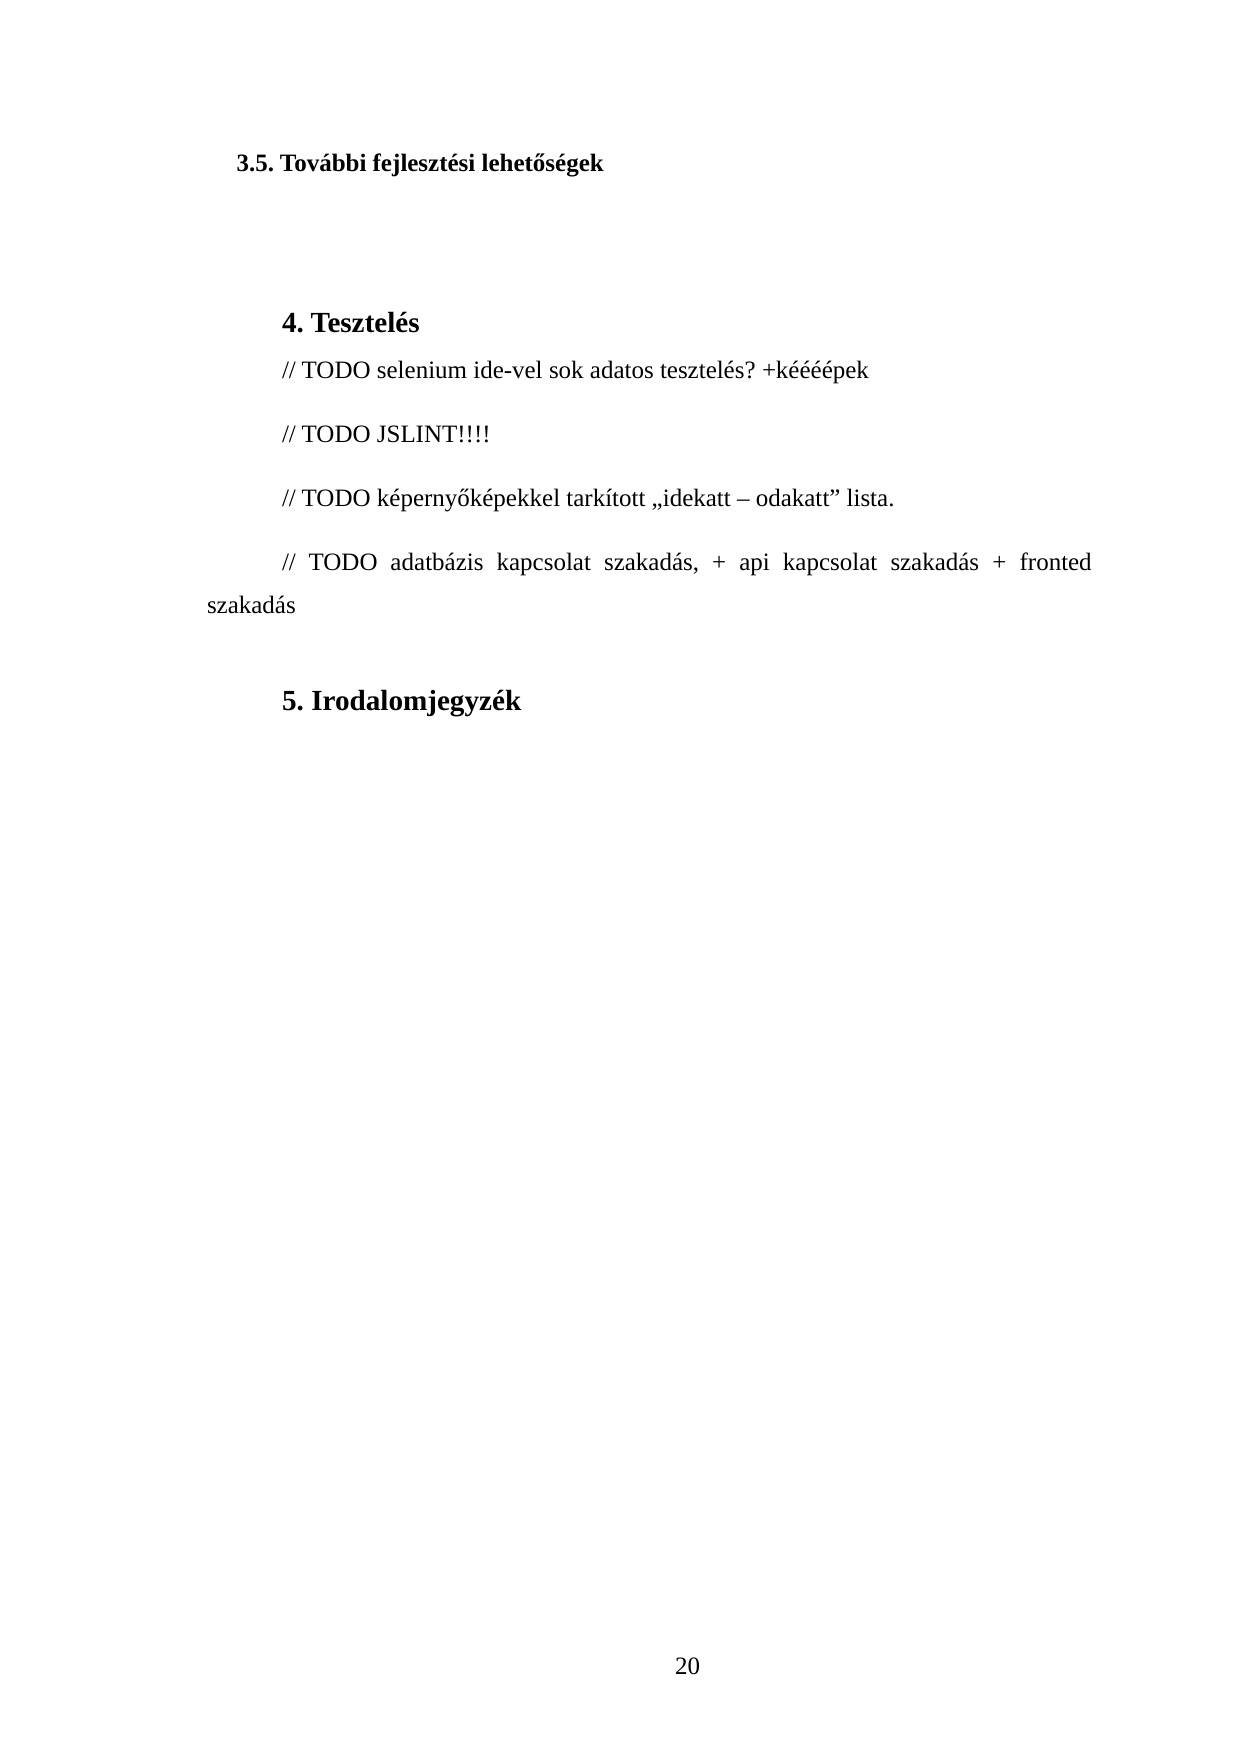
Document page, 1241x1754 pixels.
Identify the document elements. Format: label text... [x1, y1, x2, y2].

text // TODO selenium ide-vel sok adatos tesztelés? +kéééépek [207, 355, 1092, 384]
text // TODO adatbázis kapcsolat szakadás, + api kapcsolat szakadás + fronted szakadás [207, 547, 1092, 619]
subtitle 4. Tesztelés [207, 305, 1092, 338]
subtitle 3.5. További fejlesztési lehetőségek [207, 148, 1092, 176]
subtitle 5. Irodalomjegyzék [207, 683, 1092, 717]
text // TODO JSLINT!!!! [207, 419, 1092, 448]
text // TODO képernyőképekkel tarkított „idekatt – odakatt” lista. [207, 483, 1092, 512]
